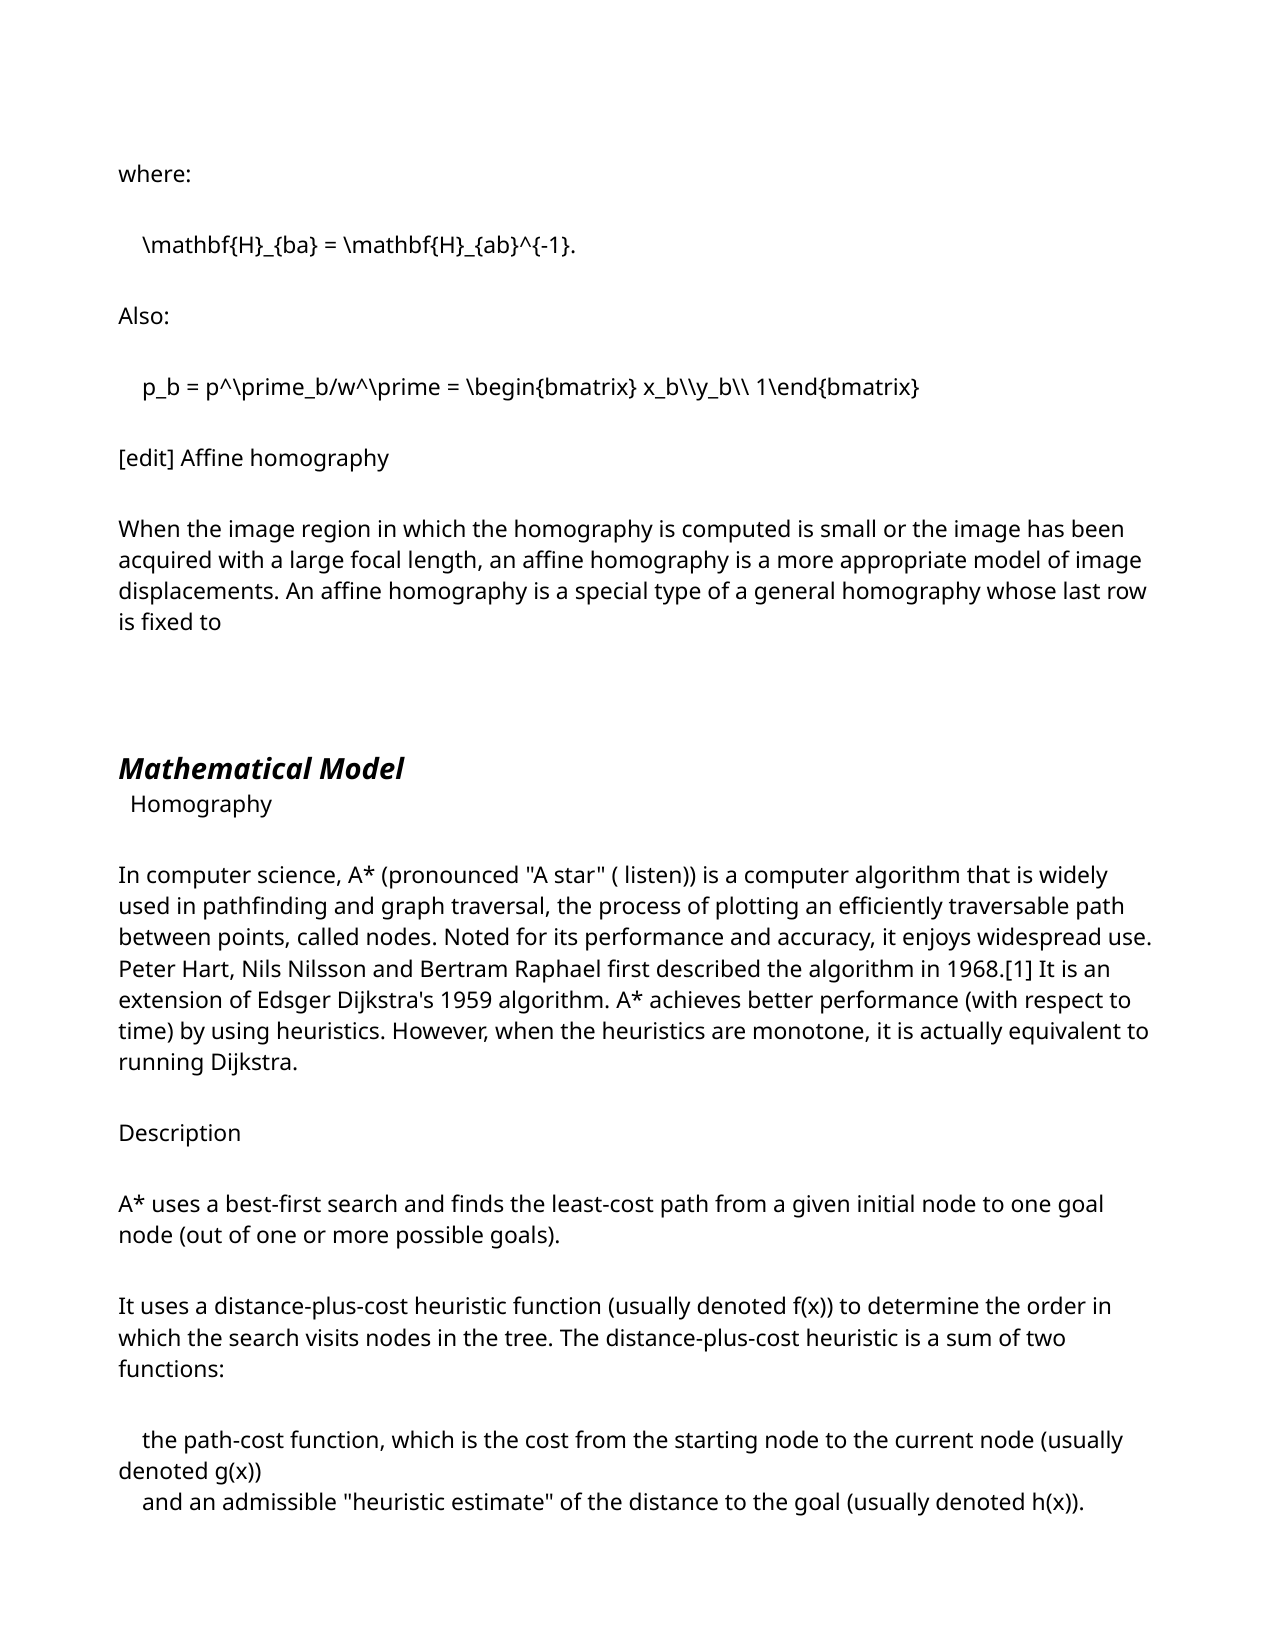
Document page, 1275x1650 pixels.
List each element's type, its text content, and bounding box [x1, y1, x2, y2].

text the path-cost function, which is the cost from the starting node to the current node (usually denoted g(x)) [118, 1424, 1157, 1486]
text It uses a distance-plus-cost heuristic function (usually denoted f(x)) to determine the order in which the search visits nodes in the tree. The distance-plus-cost heuristic is a sum of two functions: [118, 1290, 1157, 1384]
text p_b = p^\prime_b/w^\prime = \begin{bmatrix} x_b\\y_b\\ 1\end{bmatrix} [118, 371, 1157, 402]
text Description [118, 1117, 1157, 1148]
text Also: [118, 300, 1157, 331]
text Homography [118, 788, 1157, 819]
text where: [118, 158, 1157, 189]
text Mathematical Model [118, 748, 1157, 788]
text and an admissible "heuristic estimate" of the distance to the goal (usually denoted h(x)). [118, 1486, 1157, 1517]
text When the image region in which the homography is computed is small or the image has been acquired with a large focal length, an affine homography is a more appropriate model of image displacements. An affine homography is a special type of a general homography whose last row is fixed to [118, 512, 1157, 637]
text In computer science, A* (pronounced "A star" ( listen)) is a computer algorithm that is widely used in pathfinding and graph traversal, the process of plotting an efficiently traversable path between points, called nodes. Noted for its performance and accuracy, it enjoys widespread use. Peter Hart, Nils Nilsson and Bertram Raphael first described the algorithm in 1968.[1] It is an extension of Edsger Dijkstra's 1959 algorithm. A* achieves better performance (with respect to time) by using heuristics. However, when the heuristics are monotone, it is actually equivalent to running Dijkstra. [118, 859, 1157, 1077]
text \mathbf{H}_{ba} = \mathbf{H}_{ab}^{-1}. [118, 229, 1157, 260]
text A* uses a best-first search and finds the least-cost path from a given initial node to one goal node (out of one or more possible goals). [118, 1188, 1157, 1251]
text [edit] Affine homography [118, 442, 1157, 473]
